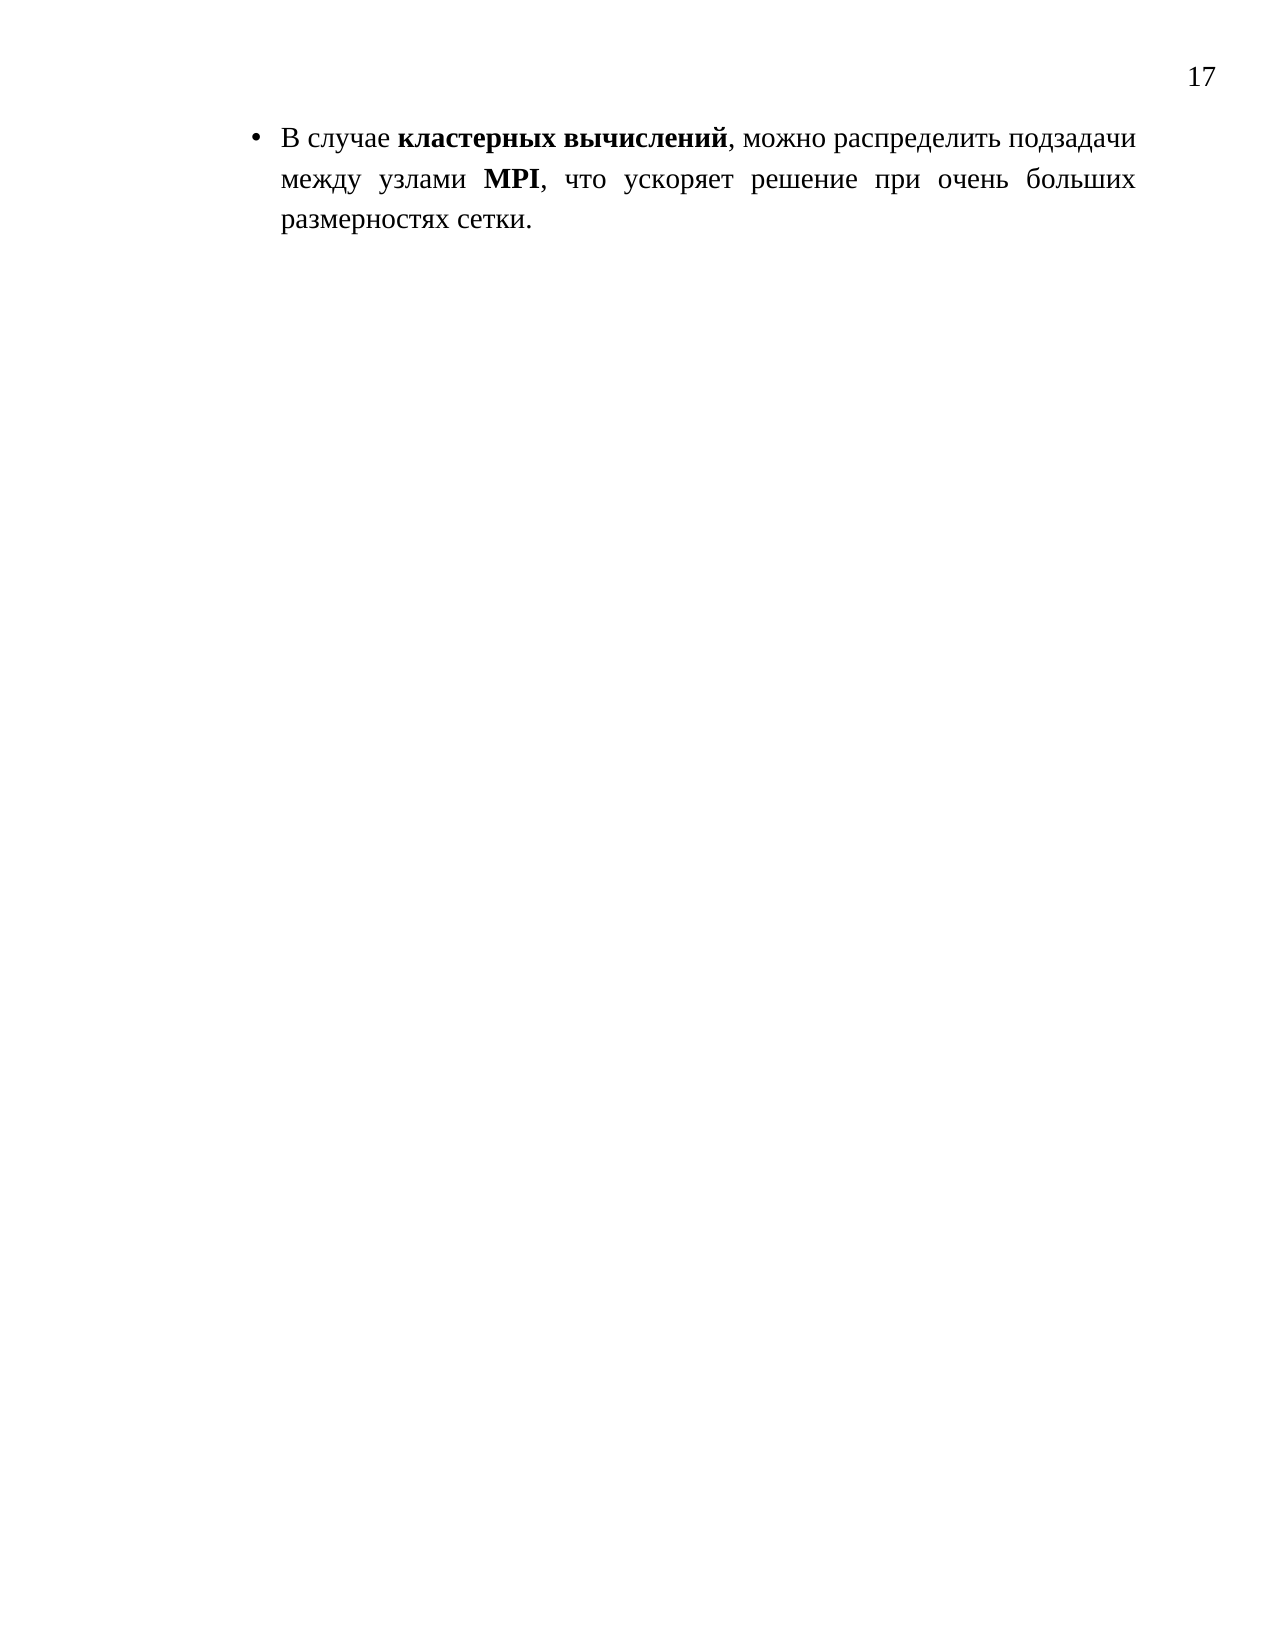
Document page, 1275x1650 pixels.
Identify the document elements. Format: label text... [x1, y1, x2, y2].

list В случае кластерных вычислений, можно распределить подзадачи между узлами MPI, что ускоряет решение при очень больших размерностях сетки. [251, 121, 1136, 235]
